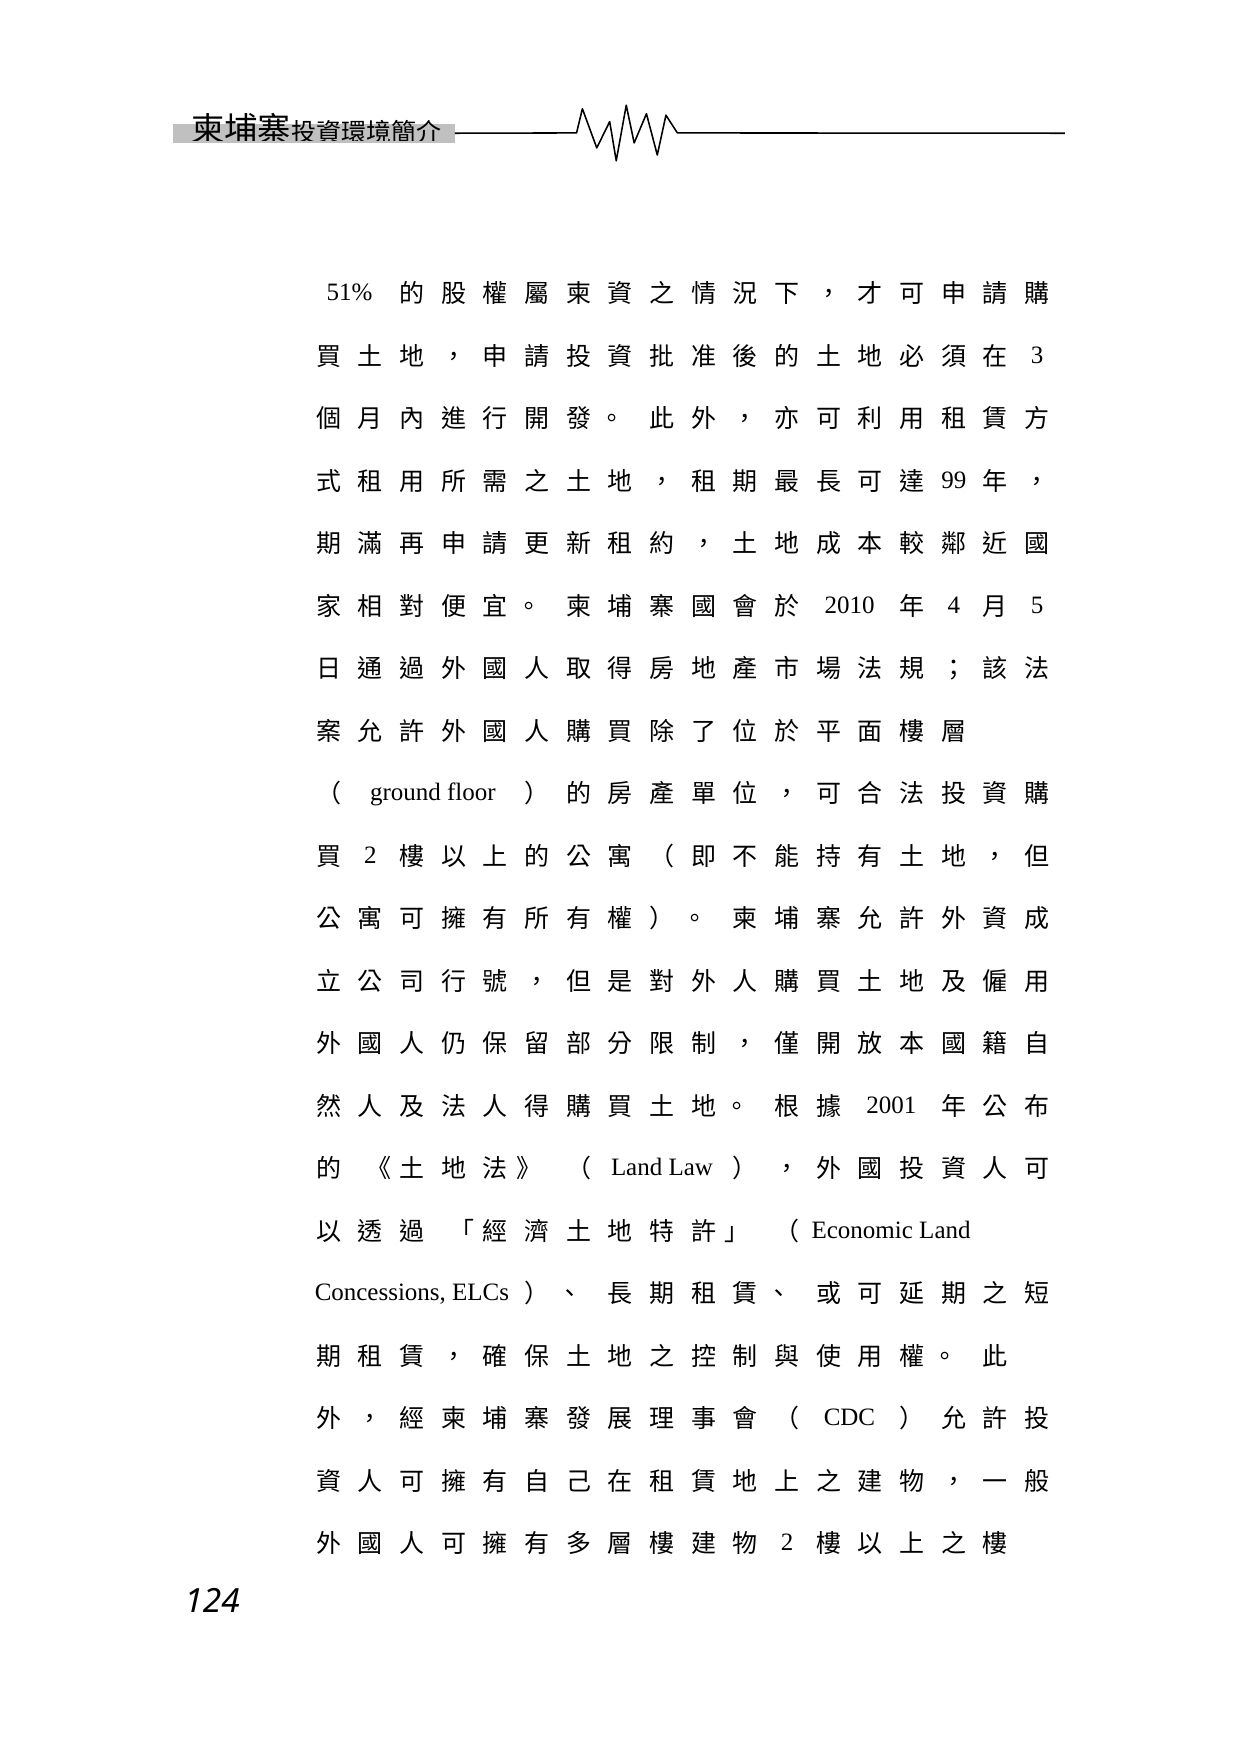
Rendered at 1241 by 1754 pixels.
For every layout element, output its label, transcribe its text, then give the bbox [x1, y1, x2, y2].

text 51%的股權屬柬資之情況下，才可申請購買土地，申請投資批准後的土地必須在3個月內進行開發。此外，亦可利用租賃方式租用所需之土地，租期最長可達99年，期滿再申請更新租約，土地成本較鄰近國家相對便宜。柬埔寨國會於2010年4月5日通過外國人取得房地產市場法規；該法案允許外國人購買除了位於平面樓層（ground floor）的房產單位，可合法投資購買2樓以上的公寓（即不能持有土地，但公寓可擁有所有權）。柬埔寨允許外資成立公司行號，但是對外人購買土地及僱用外國人仍保留部分限制，僅開放本國籍自然人及法人得購買土地。根據2001年公布的《土地法》（Land Law），外國投資人可以透過「經濟土地特許」（Economic Land Concessions, ELCs）、長期租賃、或可延期之短期租賃，確保土地之控制與使用權。此外，經柬埔寨發展理事會（CDC）允許投資人可擁有自己在租賃地上之建物，一般外國人可擁有多層樓建物2樓以上之樓 [207, 250, 1058, 1563]
